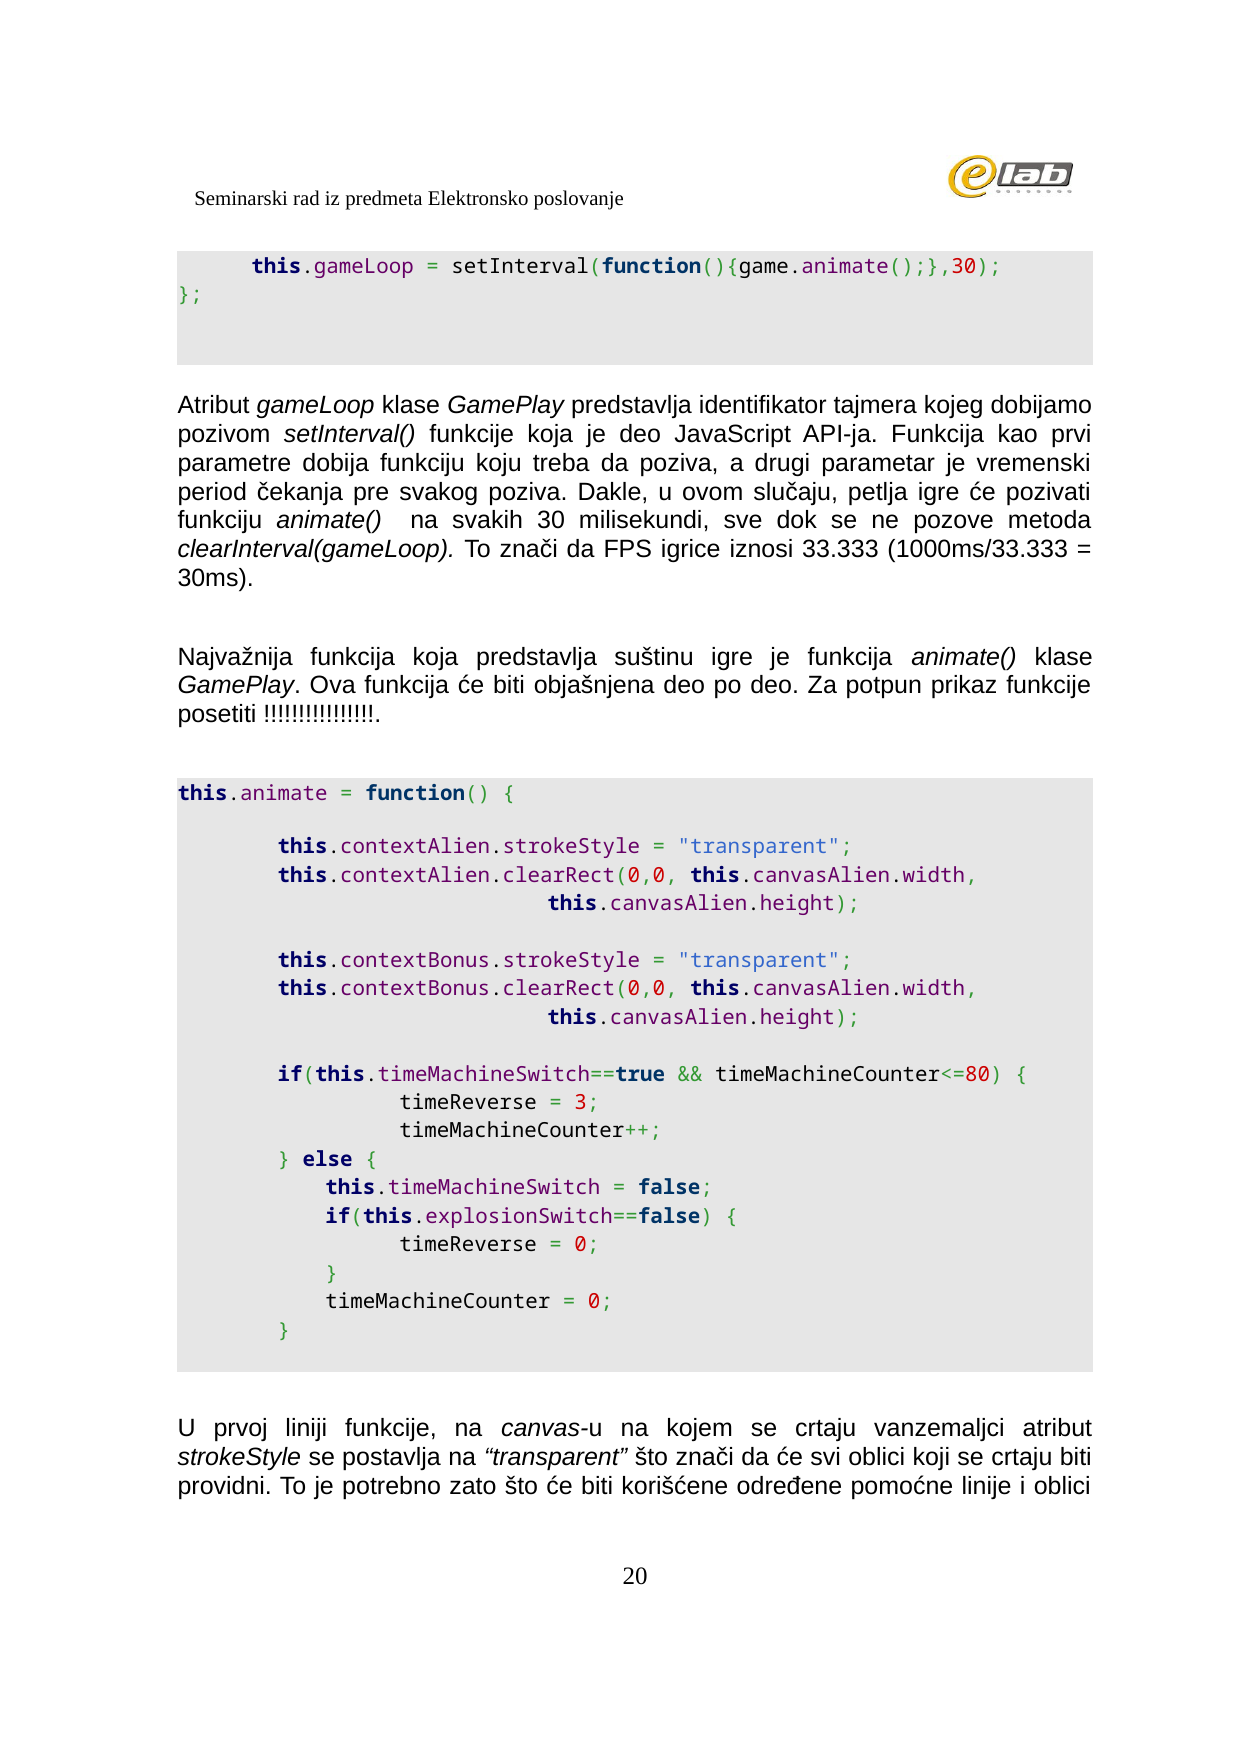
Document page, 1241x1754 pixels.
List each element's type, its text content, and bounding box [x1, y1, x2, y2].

text }; [177, 279, 1093, 308]
text this.gameLoop = setInterval(function(){game.animate();},30); [177, 251, 1093, 279]
text this.contextBonus.clearRect(0,0, this.canvasAlien.width, this.canvasAlien.height); [177, 973, 1093, 1030]
text this.animate = function() { [177, 778, 1093, 806]
text this.timeMachineSwitch = false; [177, 1172, 1093, 1201]
picture [946, 155, 1074, 198]
text if(this.timeMachineSwitch==true && timeMachineCounter<=80) { [177, 1059, 1093, 1087]
text if(this.explosionSwitch==false) { [177, 1201, 1093, 1229]
text } [177, 1258, 1093, 1286]
text } [177, 1315, 1093, 1343]
text timeReverse = 0; [177, 1229, 1093, 1258]
text this.contextAlien.strokeStyle = "transparent"; [177, 831, 1093, 860]
text } else { [177, 1144, 1093, 1172]
text U prvoj liniji funkcije, na canvas-u na kojem se crtaju vanzemaljci atribut strokeStyle se postavlja na “transparent” što znači da će svi oblici koji se crtaju biti providni. To je potrebno zato što će biti korišćene određene pomoćne linije i oblici [177, 1413, 1093, 1499]
text timeMachineCounter++; [177, 1116, 1093, 1144]
text this.contextBonus.strokeStyle = "transparent"; [177, 945, 1093, 973]
text Najvažnija funkcija koja predstavlja suštinu igre je funkcija animate() klase GamePlay. Ova funkcija će biti objašnjena deo po deo. Za potpun prikaz funkcije posetiti !!!!!!!!!!!!!!!!. [177, 642, 1093, 728]
text Atribut gameLoop klase GamePlay predstavlja identifikator tajmera kojeg dobijamo pozivom setInterval() funkcije koja je deo JavaScript API-ja. Funkcija kao prvi parametre dobija funkciju koju treba da poziva, a drugi parametar je vremenski period čekanja pre svakog poziva. Dakle, u ovom slučaju, petlja igre će pozivati funkciju animate() na svakih 30 milisekundi, sve dok se ne pozove metoda clearInterval(gameLoop). To znači da FPS igrice iznosi 33.333 (1000ms/33.333 = 30ms). [177, 390, 1093, 592]
text timeMachineCounter = 0; [177, 1286, 1093, 1315]
text timeReverse = 3; [177, 1087, 1093, 1116]
text this.contextAlien.clearRect(0,0, this.canvasAlien.width, this.canvasAlien.height); [177, 860, 1093, 917]
